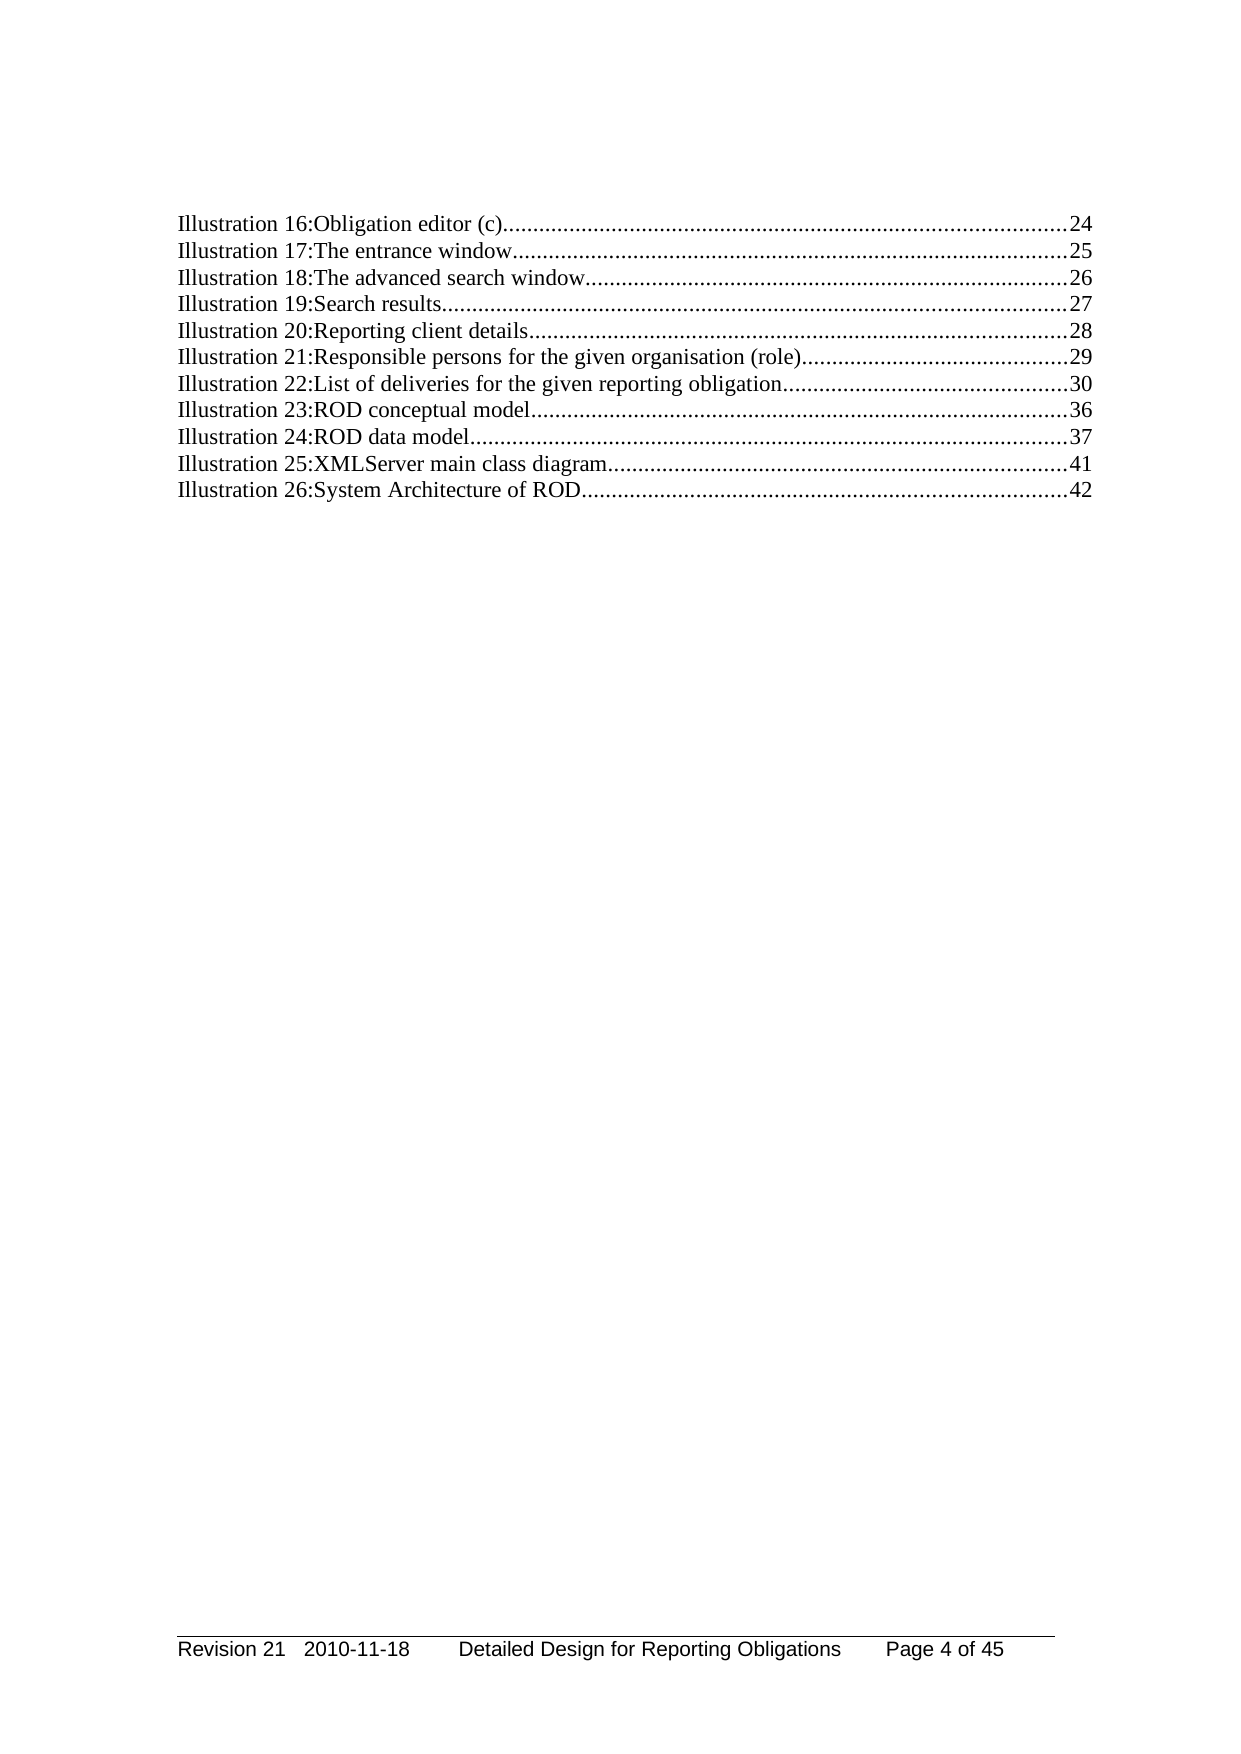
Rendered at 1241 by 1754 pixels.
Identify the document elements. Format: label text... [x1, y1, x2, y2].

text Illustration 20:Reporting client details 28 [177, 317, 1092, 343]
text Illustration 25:XMLServer main class diagram 41 [177, 449, 1092, 476]
text Illustration 24:ROD data model 37 [177, 423, 1092, 449]
text Illustration 23:ROD conceptual model 36 [177, 396, 1092, 423]
text Illustration 19:Search results 27 [177, 290, 1092, 317]
text Illustration 16:Obligation editor (c) 24 [177, 210, 1092, 237]
text Illustration 17:The entrance window 25 [177, 237, 1092, 263]
text Illustration 22:List of deliveries for the given reporting obligation 30 [177, 370, 1092, 396]
text Illustration 26:System Architecture of ROD 42 [177, 476, 1092, 502]
text Illustration 21:Responsible persons for the given organisation (role) 29 [177, 343, 1092, 370]
text Illustration 18:The advanced search window 26 [177, 263, 1092, 290]
